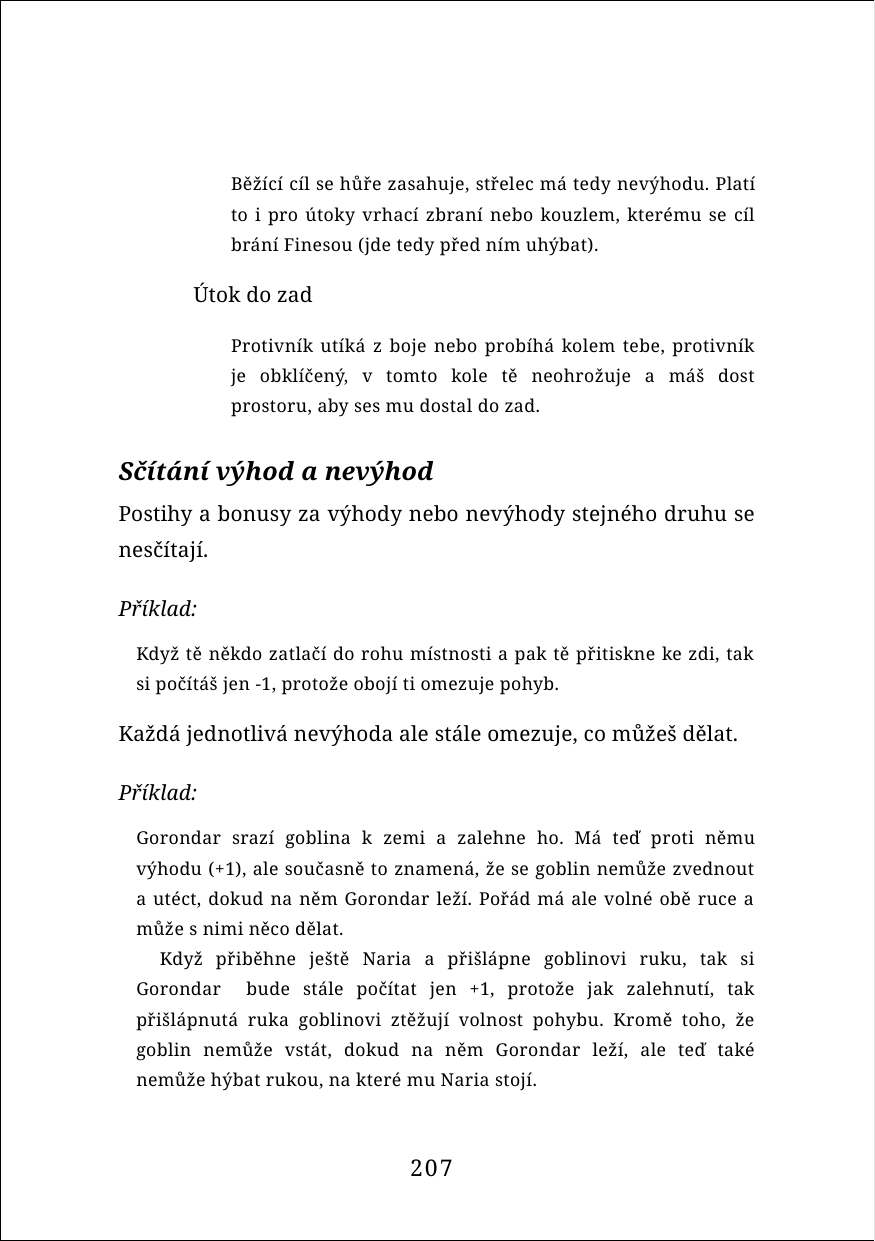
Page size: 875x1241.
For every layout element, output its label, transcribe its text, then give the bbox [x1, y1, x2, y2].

text Postihy a bonusy za výhody nebo nevýhody stejného druhu se nesčítají. [118, 499, 756, 563]
subtitle Sčítání výhod a nevýhod [118, 453, 756, 487]
list Útok do zad [156, 280, 756, 308]
list Běžící cíl se hůře zasahuje, střelec má tedy nevýhodu. Platí to i pro útoky vrhací zbraní nebo kouzlem, kterému se cíl brání Finesou (jde tedy před ním uhýbat). [193, 172, 756, 256]
text Příklad: [118, 778, 756, 807]
list Protivník utíká z boje nebo probíhá kolem tebe, protivník je obklíčený, v tomto kole tě neohrožuje a máš dost prostoru, aby ses mu dostal do zad. [193, 333, 756, 418]
text Gorondar srazí goblina k zemi a zalehne ho. Má teď proti němu výhodu (+1), ale současně to znamená, že se goblin nemůže zvednout a utéct, dokud na něm Gorondar leží. Pořád má ale volné obě ruce a může s nimi něco dělat. Když přiběhne ještě Naria a přišlápne goblinovi ruku, tak si Gorondar bude stále počítat jen +1, protože jak zalehnutí, tak přišlápnutá ruka goblinovi ztěžují volnost pohybu. Kromě toho, že goblin nemůže vstát, dokud na něm Gorondar leží, ale teď také nemůže hýbat rukou, na které mu Naria stojí. [136, 826, 756, 1092]
text Když tě někdo zatlačí do rohu místnosti a pak tě přitiskne ke zdi, tak si počítáš jen -1, protože obojí ti omezuje pohyb. [136, 641, 756, 696]
text Každá jednotlivá nevýhoda ale stále omezuje, co můžeš dělat. [118, 719, 756, 748]
text Příklad: [118, 594, 756, 622]
